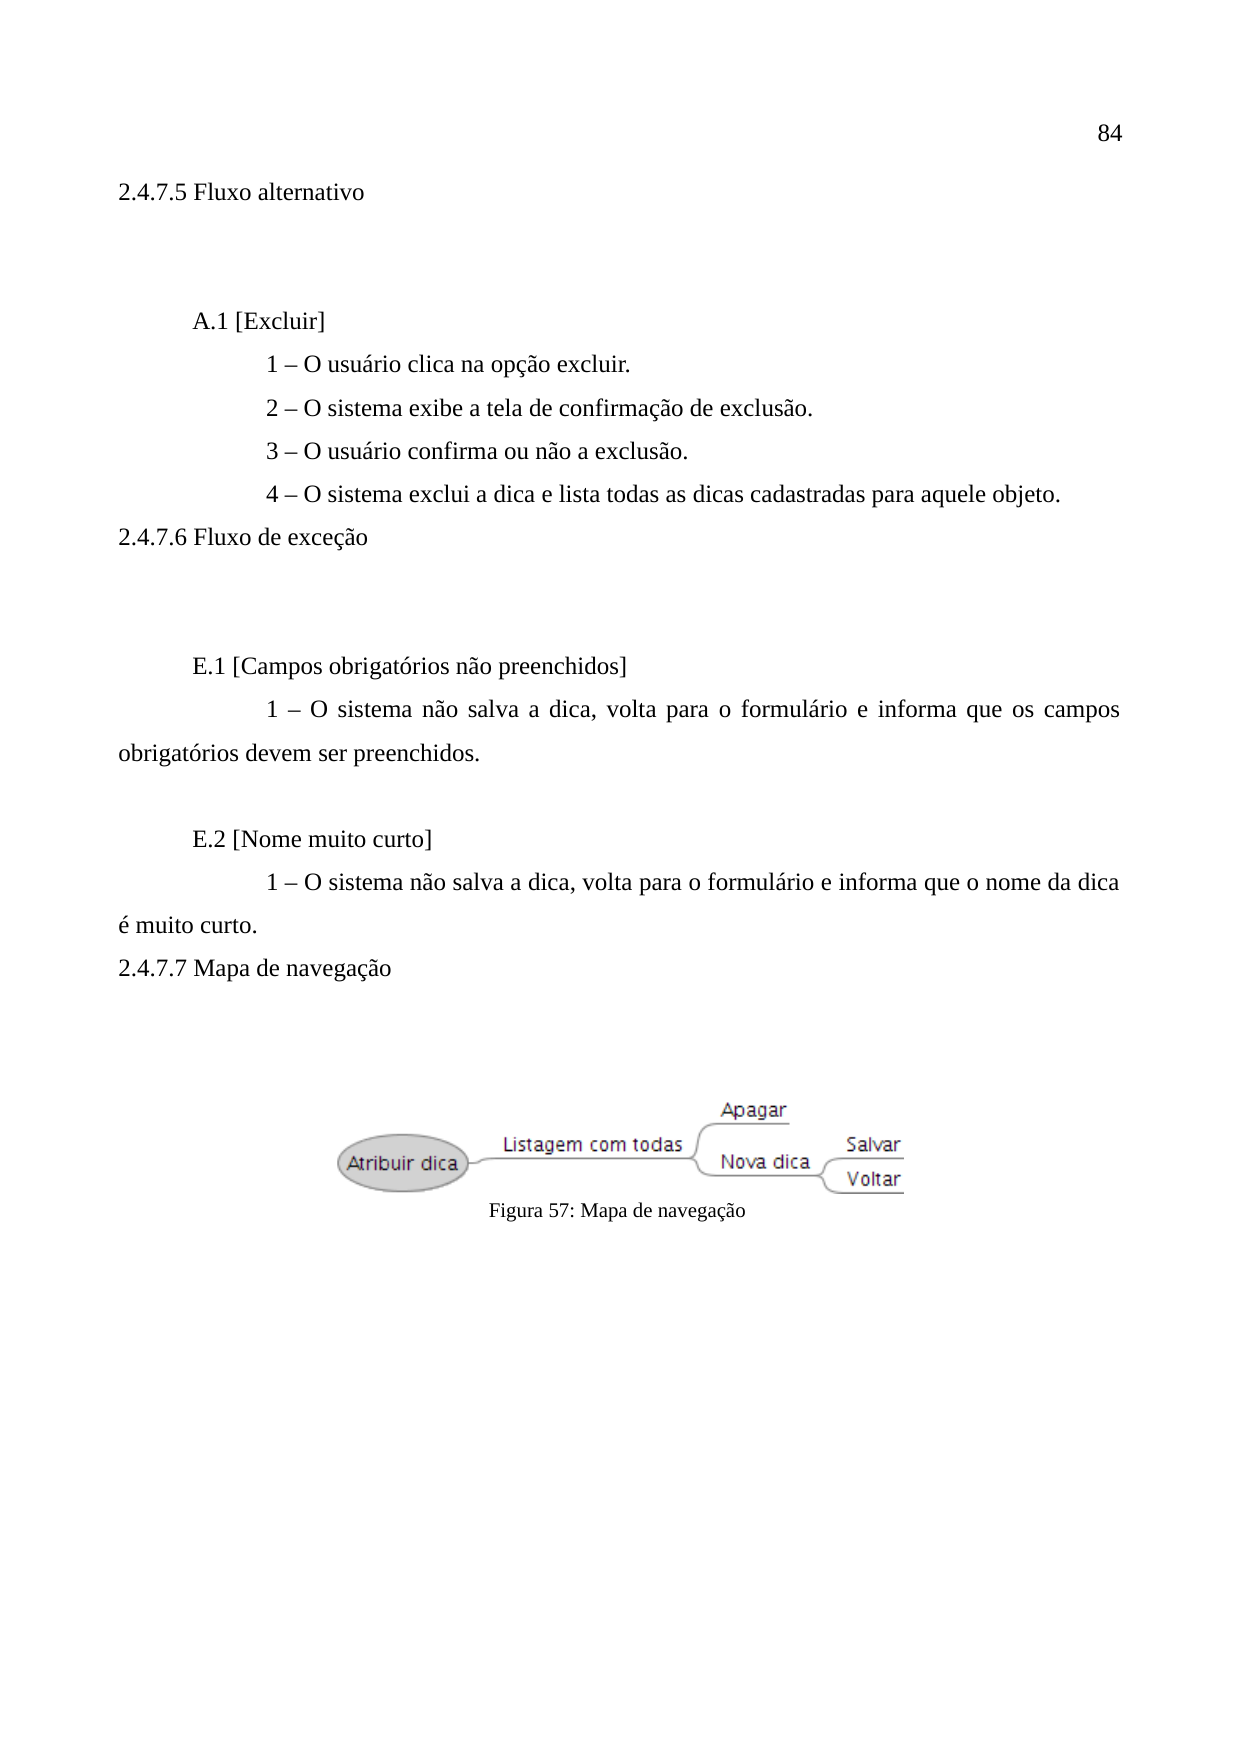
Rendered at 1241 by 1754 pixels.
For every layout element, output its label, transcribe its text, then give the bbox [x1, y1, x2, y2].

subtitle Mapa de navegação [118, 953, 1122, 982]
text 3 – O usuário confirma ou não a exclusão. [118, 436, 1122, 464]
text Figura 57: Mapa de navegação [337, 1194, 904, 1222]
text 1 – O sistema não salva a dica, volta para o formulário e informa que os campos obrigatórios devem ser preenchidos. [118, 694, 1122, 766]
text 1 – O sistema não salva a dica, volta para o formulário e informa que o nome da dica é muito curto. [118, 867, 1122, 939]
text 4 – O sistema exclui a dica e lista todas as dicas cadastradas para aquele objeto. [118, 479, 1122, 508]
subtitle Fluxo alternativo [118, 177, 1122, 206]
subtitle Fluxo de exceção [118, 522, 1122, 551]
picture [336, 1095, 904, 1194]
text A.1 [Excluir] [118, 306, 1122, 335]
text 2 – O sistema exibe a tela de confirmação de exclusão. [118, 393, 1122, 421]
text E.1 [Campos obrigatórios não preenchidos] [118, 651, 1122, 680]
text E.2 [Nome muito curto] [118, 824, 1122, 853]
text 1 – O usuário clica na opção excluir. [118, 349, 1122, 378]
